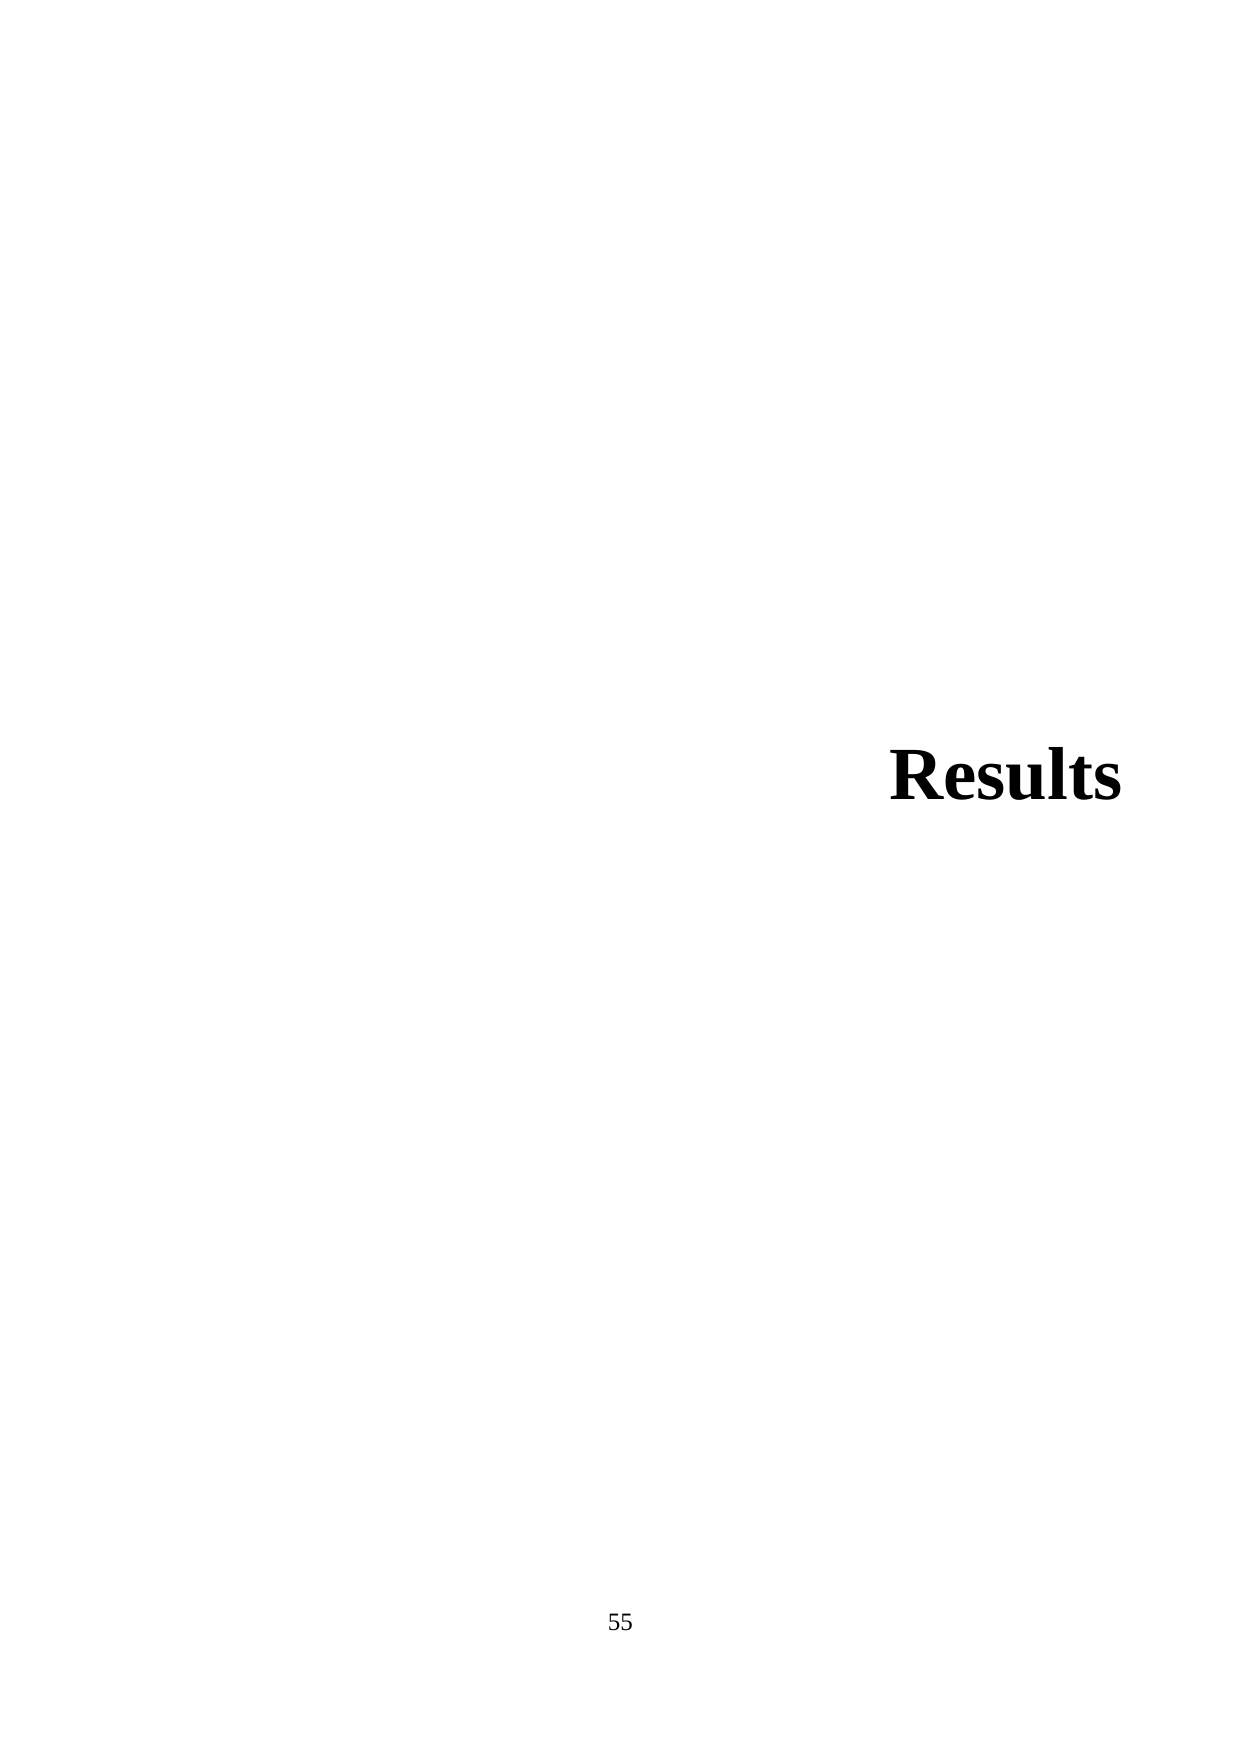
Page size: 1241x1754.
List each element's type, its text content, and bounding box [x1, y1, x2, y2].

subtitle Results [118, 729, 1122, 815]
